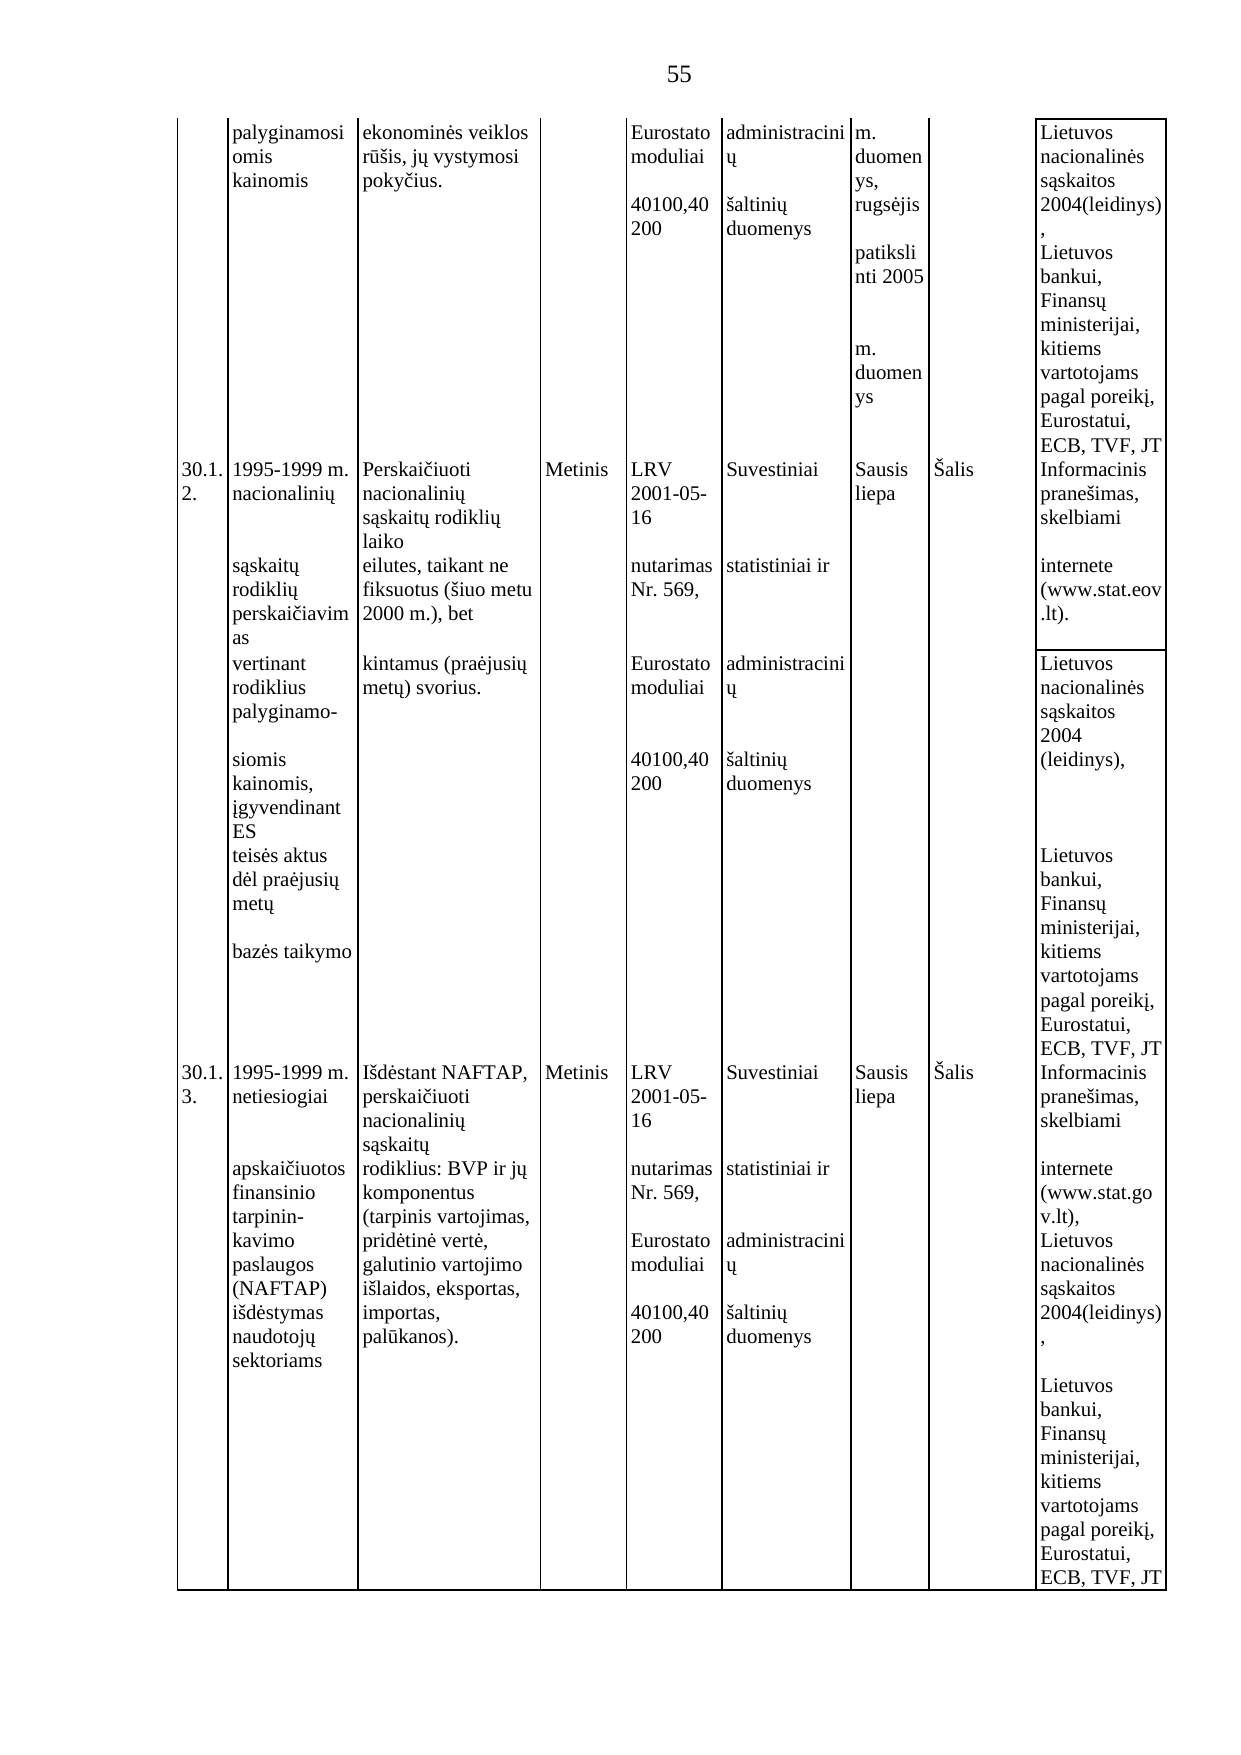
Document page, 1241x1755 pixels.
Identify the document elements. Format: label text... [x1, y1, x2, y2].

table_cell [178, 939, 227, 1012]
table_cell Šalis [930, 457, 1035, 553]
table_cell (leidinys), [1037, 747, 1165, 843]
table_cell [852, 1156, 928, 1228]
table_cell teisės aktus dėl praėjusių metų [229, 843, 357, 939]
table_cell [541, 649, 626, 747]
table_cell nutarimas Nr. 569, [627, 1156, 721, 1228]
table_cell šaltinių duomenys [723, 747, 850, 843]
table_cell Lietuvos bankui, Finansų ministerijai, [1037, 843, 1165, 939]
table_cell statistiniai ir [723, 1156, 850, 1228]
table_cell [229, 240, 357, 336]
table_cell 30.1.3. [178, 1060, 227, 1156]
table_cell [930, 1373, 1035, 1469]
table_cell Eurostato moduliai [627, 649, 721, 747]
table_cell [1167, 553, 1178, 649]
table_cell [930, 1228, 1035, 1300]
table_cell [541, 1012, 626, 1060]
table_cell Metinis [541, 457, 626, 553]
table_cell [1167, 1469, 1178, 1541]
table_cell [930, 649, 1035, 747]
table_cell [541, 843, 626, 939]
table_cell [723, 1469, 850, 1541]
table_cell [1167, 1156, 1178, 1228]
table_cell [1167, 192, 1178, 240]
table_cell [1167, 843, 1178, 939]
table_cell [852, 553, 928, 649]
table_cell [178, 649, 227, 747]
table_cell šaltinių duomenys [723, 192, 850, 240]
table_cell [178, 1228, 227, 1300]
table_cell [1167, 409, 1178, 457]
table_cell [1167, 1541, 1178, 1589]
table_cell internete (www.stat.gov.lt), [1037, 1156, 1165, 1228]
table_cell Lietuvos nacionalinės sąskaitos [1037, 1228, 1165, 1300]
table_cell internete (www.stat.eov.lt). [1037, 553, 1165, 649]
table_cell [852, 1012, 928, 1060]
table_cell [930, 1469, 1035, 1541]
table_cell administracinių [723, 1228, 850, 1300]
table_cell [723, 336, 850, 408]
table_cell kintamus (praėjusių metų) svorius. [359, 649, 540, 747]
table_cell [178, 1541, 227, 1589]
table_cell eilutes, taikant ne fiksuotus (šiuo metu 2000 m.), bet [359, 553, 540, 649]
table_cell Lietuvos bankui, Finansų ministerijai, [1037, 1373, 1165, 1469]
table_cell [930, 747, 1035, 843]
table_cell [229, 1541, 357, 1589]
table_cell Išdėstant NAFTAP, perskaičiuoti nacionalinių sąskaitų [359, 1060, 540, 1156]
table_cell [1167, 336, 1178, 408]
table_cell [541, 118, 626, 192]
table_cell patikslinti 2005 [852, 240, 928, 336]
table_cell kitiems vartotojams pagal poreikį, [1037, 939, 1165, 1012]
table_cell 2004(leidinys), [1037, 192, 1165, 240]
table_cell palyginamosiomis kainomis [229, 118, 357, 192]
table_cell [229, 336, 357, 408]
table_cell [723, 1373, 850, 1469]
table_cell [178, 1300, 227, 1372]
table_cell Lietuvos bankui, Finansų ministerijai, [1037, 240, 1165, 336]
table_cell [359, 939, 540, 1012]
table_cell Suvestiniai [723, 1060, 850, 1156]
table_cell Lietuvos nacionalinės sąskaitos [1037, 120, 1165, 192]
table_cell [541, 1469, 626, 1541]
table_cell Eurostatui, ECB, TVF, JT [1037, 1012, 1165, 1060]
table_cell 40100,40200 [627, 747, 721, 843]
table_cell [359, 843, 540, 939]
table_cell šaltinių duomenys [723, 1300, 850, 1372]
table_cell [1167, 649, 1178, 747]
table_cell 30.1.2. [178, 457, 227, 553]
table_cell 1995-1999 m. netiesiogiai [229, 1060, 357, 1156]
table_cell Metinis [541, 1060, 626, 1156]
table_cell [930, 843, 1035, 939]
table_cell [229, 409, 357, 457]
table_cell Eurostato moduliai [627, 1228, 721, 1300]
table_cell [359, 1373, 540, 1469]
table_cell [229, 1373, 357, 1469]
table_cell pridėtinė vertė, galutinio vartojimo išlaidos, eksportas, [359, 1228, 540, 1300]
table_cell [359, 409, 540, 457]
table_cell [178, 1012, 227, 1060]
table_cell [178, 409, 227, 457]
table_cell [1167, 1373, 1178, 1469]
table_cell [541, 1228, 626, 1300]
table_cell [930, 192, 1035, 240]
table_cell [723, 1541, 850, 1589]
table_cell [541, 747, 626, 843]
table_cell [541, 192, 626, 240]
table_cell [178, 1469, 227, 1541]
table_cell [541, 553, 626, 649]
table_cell importas, palūkanos). [359, 1300, 540, 1372]
table_cell m. duomenys, [852, 118, 928, 192]
table_cell [723, 939, 850, 1012]
table_cell [852, 1373, 928, 1469]
table_cell [229, 1469, 357, 1541]
table_cell [627, 1012, 721, 1060]
table_cell [541, 409, 626, 457]
table_cell [930, 240, 1035, 336]
table_cell [541, 1300, 626, 1372]
table_cell 1995-1999 m. nacionalinių [229, 457, 357, 553]
table_cell kitiems vartotojams pagal poreikį, [1037, 336, 1165, 408]
table_cell [627, 1541, 721, 1589]
table_cell [541, 1541, 626, 1589]
table_cell sąskaitų rodiklių perskaičiavimas [229, 553, 357, 649]
table_cell [359, 192, 540, 240]
table_cell [359, 336, 540, 408]
table_cell administracinių [723, 118, 850, 192]
table_cell [359, 240, 540, 336]
table_cell Šalis [930, 1060, 1035, 1156]
table_cell [930, 1012, 1035, 1060]
table_cell 40100,40200 [627, 192, 721, 240]
table_cell [178, 118, 227, 192]
table_cell [852, 939, 928, 1012]
table_cell apskaičiuotos finansinio tarpinin- [229, 1156, 357, 1228]
table_cell LRV 2001-05-16 [627, 1060, 721, 1156]
table_cell [852, 1228, 928, 1300]
table_cell [541, 1373, 626, 1469]
table_cell [229, 1012, 357, 1060]
table_cell kavimo paslaugos (NAFTAP) [229, 1228, 357, 1300]
table_cell m. duomenys [852, 336, 928, 408]
table_cell Eurostatui, ECB, TVF, JT [1037, 1541, 1165, 1589]
table_cell vertinant rodiklius palyginamo- [229, 649, 357, 747]
table_cell [930, 1541, 1035, 1589]
table_cell [723, 240, 850, 336]
table_cell [723, 409, 850, 457]
table_cell [178, 843, 227, 939]
table_cell nutarimas Nr. 569, [627, 553, 721, 649]
table_cell [627, 1373, 721, 1469]
table_cell ekonominės veiklos rūšis, jų vystymosi pokyčius. [359, 118, 540, 192]
table_cell [178, 747, 227, 843]
table_cell [852, 649, 928, 747]
table_cell [930, 1300, 1035, 1372]
table_cell [930, 939, 1035, 1012]
table_cell [627, 939, 721, 1012]
table_cell rugsėjis [852, 192, 928, 240]
table_cell [359, 1541, 540, 1589]
table_cell [930, 336, 1035, 408]
table_cell [1167, 1228, 1178, 1300]
table_cell [541, 336, 626, 408]
table_cell išdėstymas naudotojų sektoriams [229, 1300, 357, 1372]
table_cell [627, 336, 721, 408]
table_cell [930, 409, 1035, 457]
table_cell Perskaičiuoti nacionalinių sąskaitų rodiklių laiko [359, 457, 540, 553]
table_cell Suvestiniai [723, 457, 850, 553]
table_cell 40100,40200 [627, 1300, 721, 1372]
table_cell [852, 1541, 928, 1589]
table_cell [627, 1469, 721, 1541]
table_cell [1167, 118, 1178, 192]
table_cell Eurostato moduliai [627, 118, 721, 192]
table_cell [359, 1012, 540, 1060]
table_cell Informacinis pranešimas, skelbiami [1037, 1060, 1165, 1156]
table_cell [627, 240, 721, 336]
table_cell [852, 747, 928, 843]
table_cell [178, 240, 227, 336]
table_cell [930, 118, 1035, 192]
table_cell [1167, 747, 1178, 843]
table_cell LRV 2001-05-16 [627, 457, 721, 553]
table_cell Informacinis pranešimas, skelbiami [1037, 457, 1165, 553]
table_cell [229, 192, 357, 240]
table_cell [852, 843, 928, 939]
table_cell [178, 1156, 227, 1228]
table_cell [541, 939, 626, 1012]
table_cell [1167, 1300, 1178, 1372]
table_cell [359, 747, 540, 843]
table_cell [178, 192, 227, 240]
table_cell [627, 409, 721, 457]
table_cell [541, 1156, 626, 1228]
table_cell [178, 553, 227, 649]
table_cell Eurostatui, ECB, TVF, JT [1037, 409, 1165, 457]
table_cell bazės taikymo [229, 939, 357, 1012]
table_cell [1167, 240, 1178, 336]
table_cell 2004(leidinys), [1037, 1300, 1165, 1372]
table_cell [627, 843, 721, 939]
table_cell Sausis liepa [852, 1060, 928, 1156]
table_cell kitiems vartotojams pagal poreikį, [1037, 1469, 1165, 1541]
table_cell administracinių [723, 649, 850, 747]
table_cell [852, 409, 928, 457]
table_cell Sausis liepa [852, 457, 928, 553]
table_cell Lietuvos nacionalinės sąskaitos 2004 [1037, 651, 1165, 747]
table_cell [1167, 457, 1178, 553]
table_cell [1167, 1012, 1178, 1060]
table_cell [723, 843, 850, 939]
table_cell [178, 336, 227, 408]
table_cell [852, 1469, 928, 1541]
table_cell [723, 1012, 850, 1060]
table_cell [178, 1373, 227, 1469]
table_cell [930, 1156, 1035, 1228]
table_cell [1167, 939, 1178, 1012]
table_cell [930, 553, 1035, 649]
table_cell [359, 1469, 540, 1541]
table_cell [852, 1300, 928, 1372]
table_cell [1167, 1060, 1178, 1156]
table_cell siomis kainomis, įgyvendinant ES [229, 747, 357, 843]
table_cell [541, 240, 626, 336]
table_cell rodiklius: BVP ir jų komponentus (tarpinis vartojimas, [359, 1156, 540, 1228]
table_cell statistiniai ir [723, 553, 850, 649]
